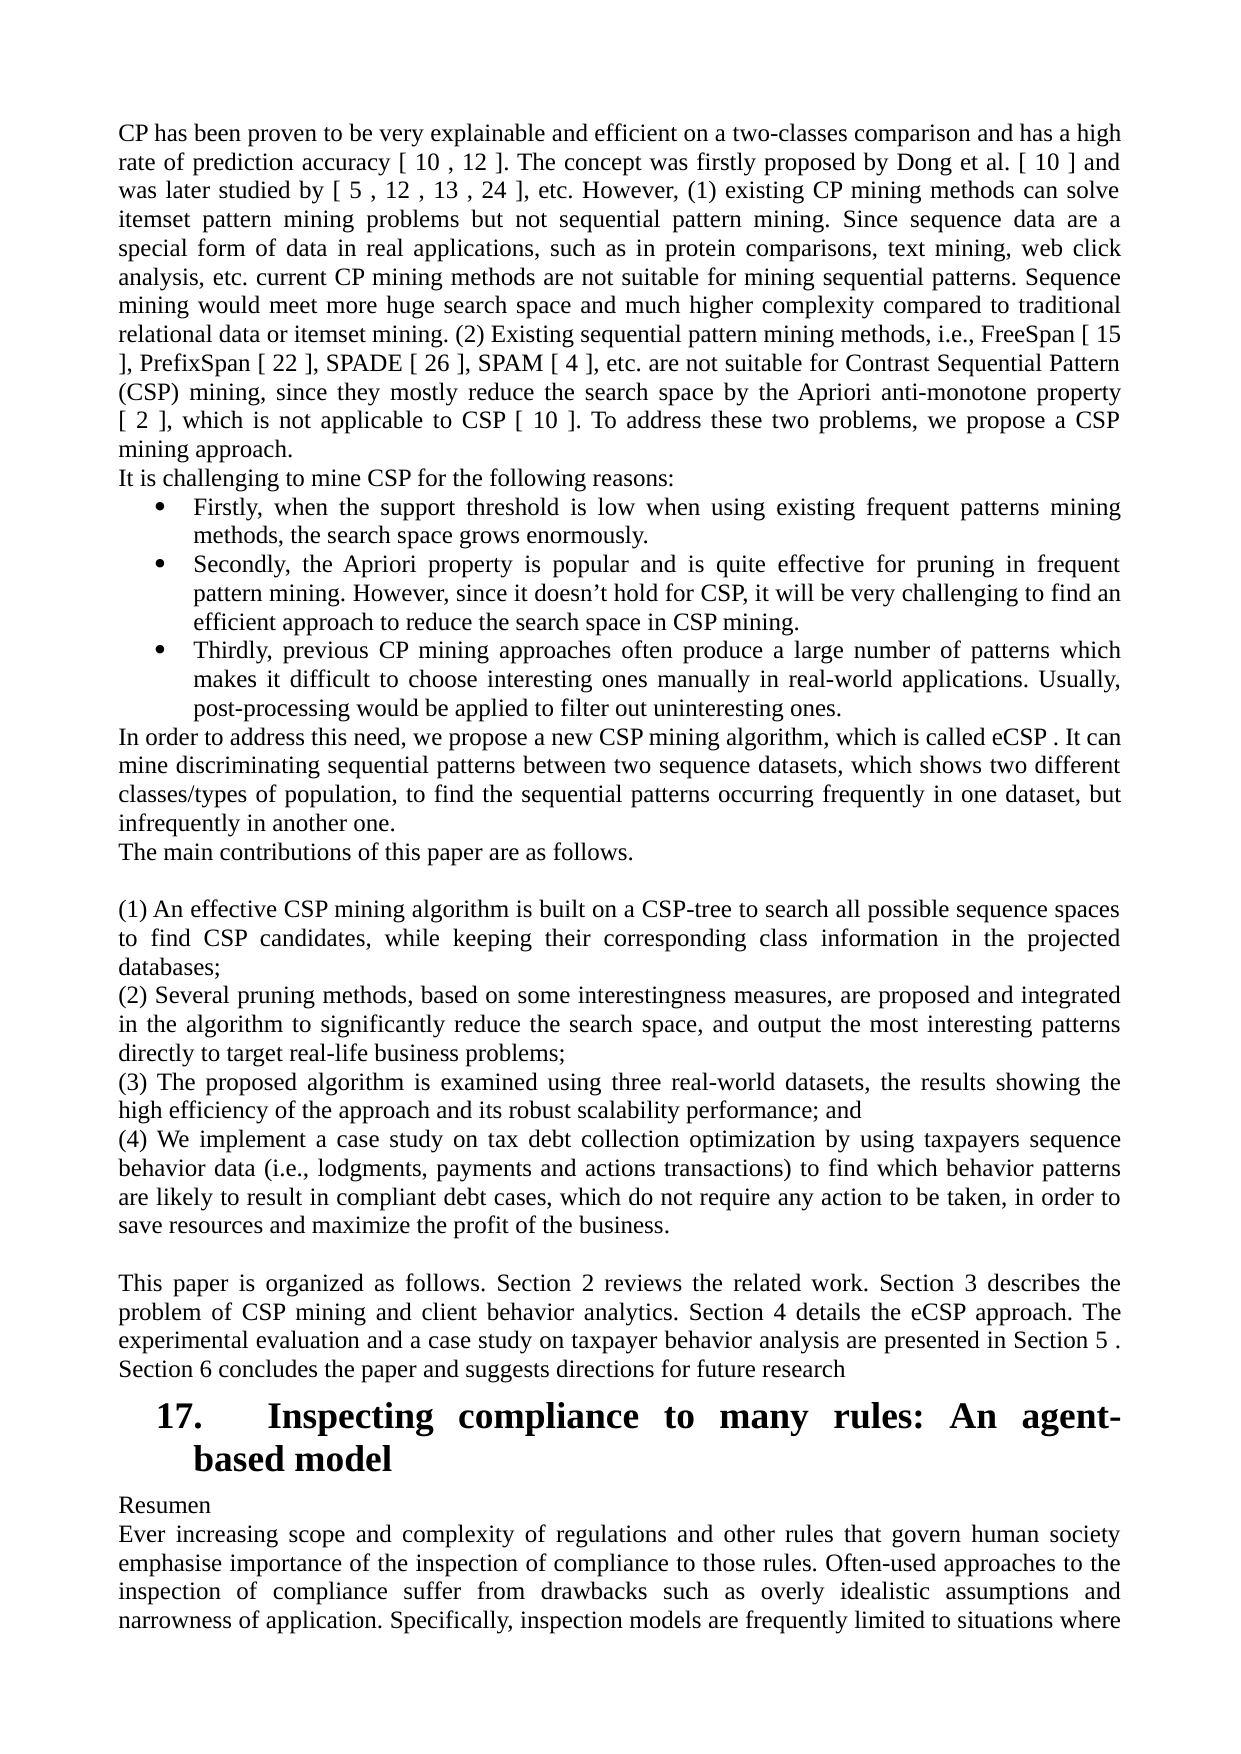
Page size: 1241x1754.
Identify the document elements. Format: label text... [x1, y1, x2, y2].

text Resumen [118, 1490, 1122, 1519]
text CP has been proven to be very explainable and efficient on a two-classes comparison and has a high rate of prediction accuracy [ 10 , 12 ]. The concept was firstly proposed by Dong et al. [ 10 ] and was later studied by [ 5 , 12 , 13 , 24 ], etc. However, (1) existing CP mining methods can solve itemset pattern mining problems but not sequential pattern mining. Since sequence data are a special form of data in real applications, such as in protein comparisons, text mining, web click analysis, etc. current CP mining methods are not suitable for mining sequential patterns. Sequence mining would meet more huge search space and much higher complexity compared to traditional relational data or itemset mining. (2) Existing sequential pattern mining methods, i.e., FreeSpan [ 15 ], PrefixSpan [ 22 ], SPADE [ 26 ], SPAM [ 4 ], etc. are not suitable for Contrast Sequential Pattern (CSP) mining, since they mostly reduce the search space by the Apriori anti-monotone property [ 2 ], which is not applicable to CSP [ 10 ]. To address these two problems, we propose a CSP mining approach. [118, 118, 1122, 463]
text (3) The proposed algorithm is examined using three real-world datasets, the results showing the high efficiency of the approach and its robust scalability performance; and [118, 1067, 1122, 1124]
text It is challenging to mine CSP for the following reasons: [118, 463, 1122, 492]
list Firstly, when the support threshold is low when using existing frequent patterns mining methods, the search space grows enormously. [156, 492, 1122, 549]
text Ever increasing scope and complexity of regulations and other rules that govern human society emphasise importance of the inspection of compliance to those rules. Often-used approaches to the inspection of compliance suffer from drawbacks such as overly idealistic assumptions and narrowness of application. Specifically, inspection models are frequently limited to situations where [118, 1519, 1122, 1634]
list Secondly, the Apriori property is popular and is quite effective for pruning in frequent pattern mining. However, since it doesn’t hold for CSP, it will be very challenging to find an efficient approach to reduce the search space in CSP mining. [156, 549, 1122, 636]
text (1) An effective CSP mining algorithm is built on a CSP-tree to search all possible sequence spaces to find CSP candidates, while keeping their corresponding class information in the projected databases; [118, 894, 1122, 981]
list Inspecting compliance to many rules: An agent-based model [156, 1393, 1122, 1480]
text (2) Several pruning methods, based on some interestingness measures, are proposed and integrated in the algorithm to significantly reduce the search space, and output the most interesting patterns directly to target real-life business problems; [118, 981, 1122, 1067]
text The main contributions of this paper are as follows. [118, 837, 1122, 866]
list Thirdly, previous CP mining approaches often produce a large number of patterns which makes it difficult to choose interesting ones manually in real-world applications. Usually, post-processing would be applied to filter out uninteresting ones. [156, 636, 1122, 722]
text In order to address this need, we propose a new CSP mining algorithm, which is called eCSP . It can mine discriminating sequential patterns between two sequence datasets, which shows two different classes/types of population, to find the sequential patterns occurring frequently in one dataset, but infrequently in another one. [118, 722, 1122, 837]
text This paper is organized as follows. Section 2 reviews the related work. Section 3 describes the problem of CSP mining and client behavior analytics. Section 4 details the eCSP approach. The experimental evaluation and a case study on taxpayer behavior analysis are presented in Section 5 . Section 6 concludes the paper and suggests directions for future research [118, 1268, 1122, 1383]
text (4) We implement a case study on tax debt collection optimization by using taxpayers sequence behavior data (i.e., lodgments, payments and actions transactions) to find which behavior patterns are likely to result in compliant debt cases, which do not require any action to be taken, in order to save resources and maximize the profit of the business. [118, 1124, 1122, 1239]
